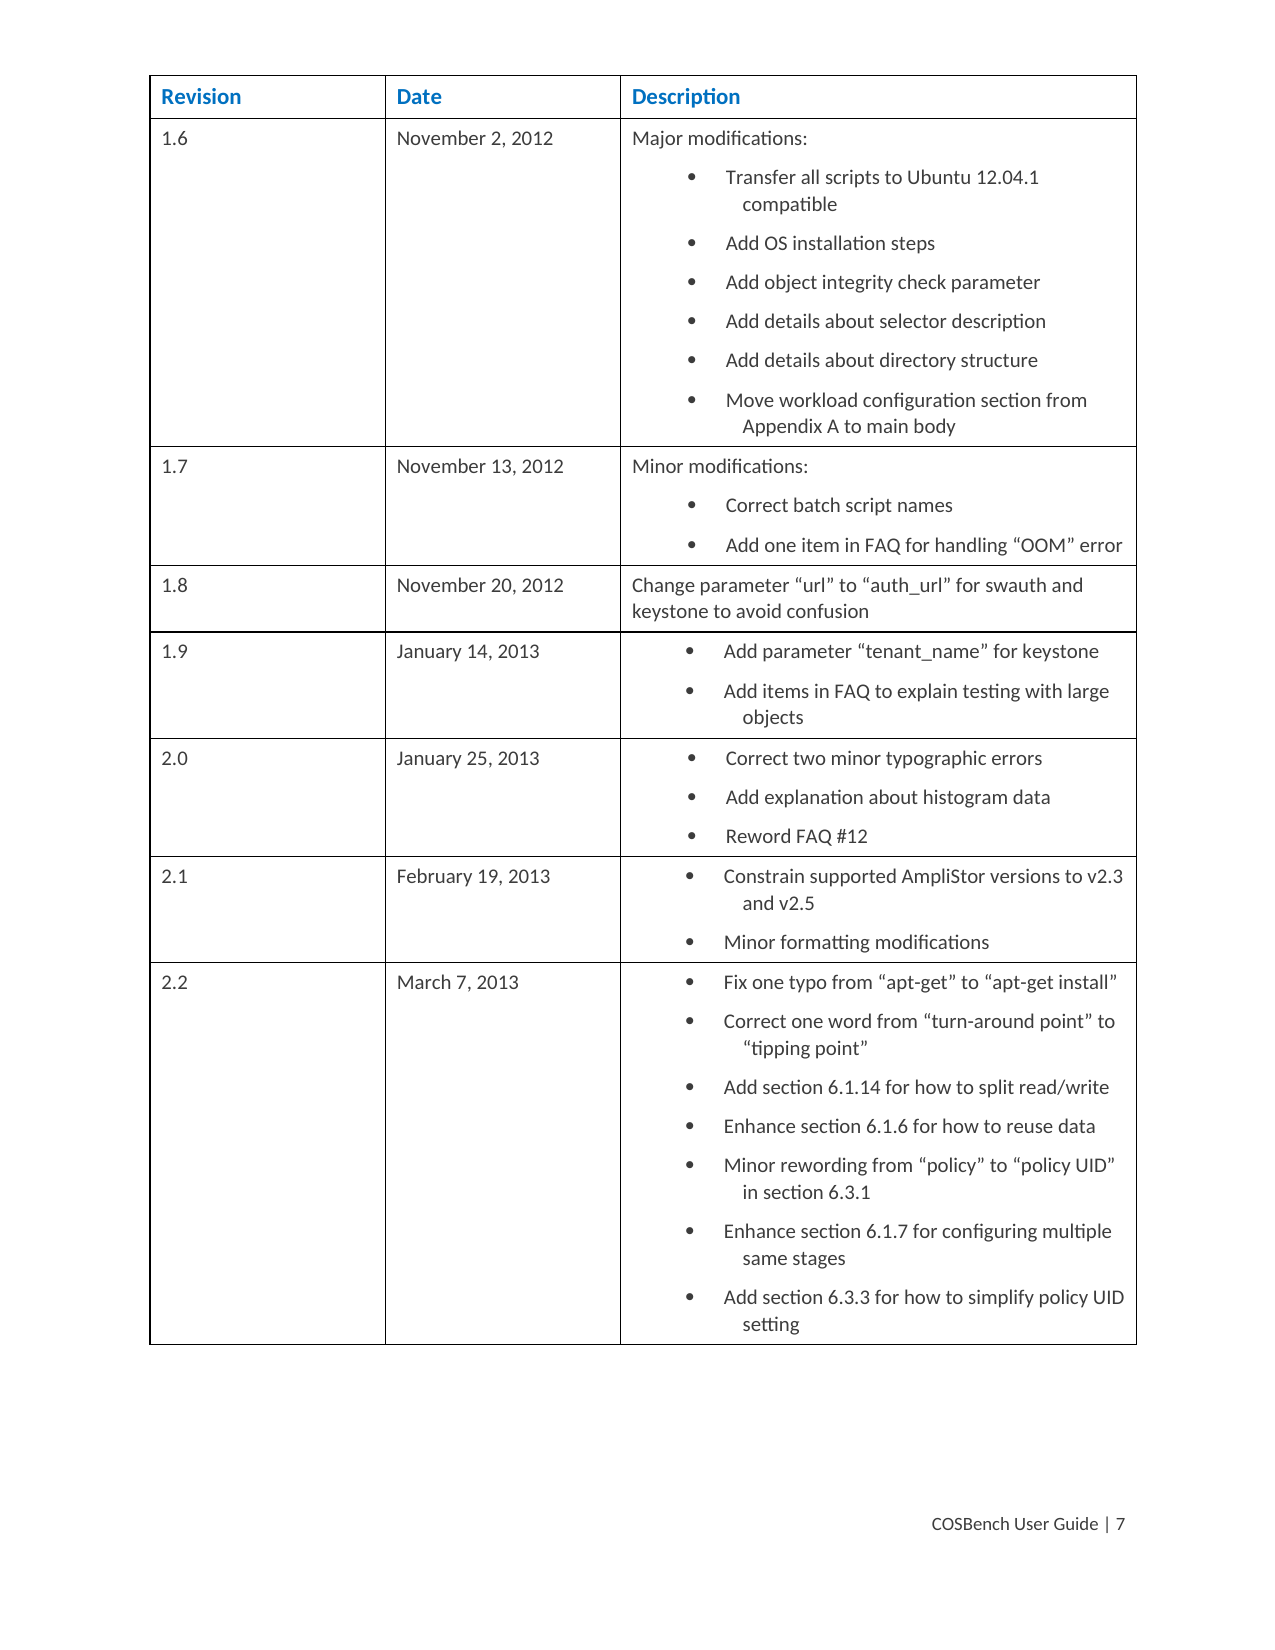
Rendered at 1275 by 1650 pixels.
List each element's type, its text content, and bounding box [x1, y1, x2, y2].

table_cell 2.1 [151, 857, 385, 962]
table_cell November 2, 2012 [386, 119, 620, 446]
table_cell 1.7 [151, 447, 385, 565]
table_cell Minor modifications: Correct batch script names Add one item in FAQ for handling “OOM” error [621, 447, 1136, 565]
table_header Description [621, 76, 1136, 118]
table_cell 2.2 [151, 963, 385, 1343]
table_cell January 14, 2013 [386, 633, 620, 737]
table_cell February 19, 2013 [386, 857, 620, 962]
table_cell Major modifications: Transfer all scripts to Ubuntu 12.04.1 compatible Add OS installation steps Add object integrity check parameter Add details about selector description Add details about directory structure Move workload configuration section from Appendix A to main body [621, 119, 1136, 446]
table_cell Constrain supported AmpliStor versions to v2.3 and v2.5 Minor formatting modifications [621, 857, 1136, 962]
table_cell 1.9 [151, 633, 385, 737]
table_cell November 20, 2012 [386, 566, 620, 631]
table_cell 1.6 [151, 119, 385, 446]
table_cell March 7, 2013 [386, 963, 620, 1343]
table_cell Change parameter “url” to “auth_url” for swauth and keystone to avoid confusion [621, 566, 1136, 631]
table_cell November 13, 2012 [386, 447, 620, 565]
table_cell Fix one typo from “apt-get” to “apt-get install” Correct one word from “turn-around point” to “tipping point” Add section 6.1.14 for how to split read/write Enhance section 6.1.6 for how to reuse data Minor rewording from “policy” to “policy UID” in section 6.3.1 Enhance section 6.1.7 for configuring multiple same stages Add section 6.3.3 for how to simplify policy UID setting [621, 963, 1136, 1343]
table_cell 1.8 [151, 566, 385, 631]
table_header Date [386, 76, 620, 118]
table_cell Add parameter “tenant_name” for keystone Add items in FAQ to explain testing with large objects [621, 633, 1136, 737]
table_cell 2.0 [151, 739, 385, 856]
table_cell Correct two minor typographic errors Add explanation about histogram data Reword FAQ #12 [621, 739, 1136, 856]
table_header Revision [151, 76, 385, 118]
table_cell January 25, 2013 [386, 739, 620, 856]
